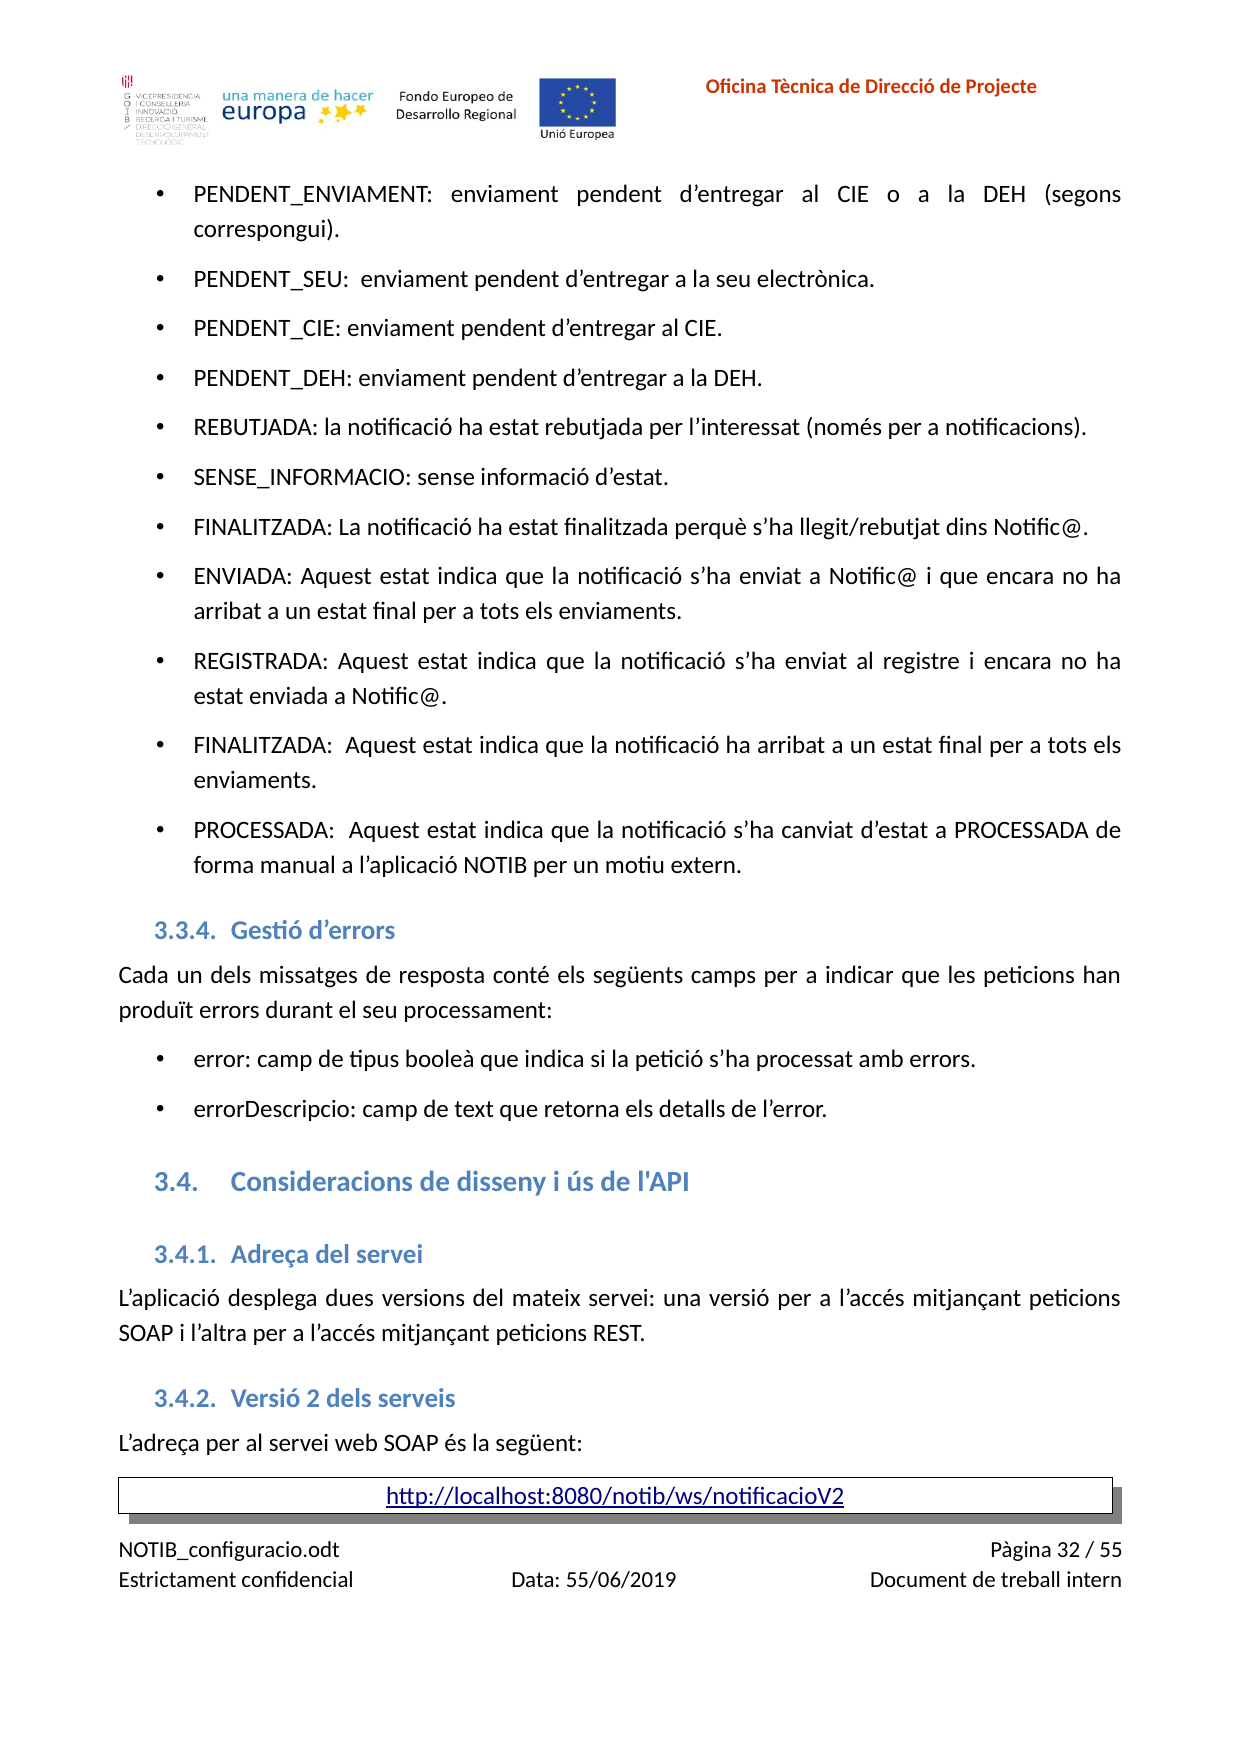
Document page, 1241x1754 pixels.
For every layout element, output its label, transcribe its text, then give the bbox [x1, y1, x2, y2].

subtitle Adreça del servei [154, 1237, 1122, 1270]
text Cada un dels missatges de resposta conté els següents camps per a indicar que les peticions han produït errors durant el seu processament: [118, 959, 1122, 1024]
list FINALITZADA: La notificació ha estat finalitzada perquè s’ha llegit/rebutjat dins Notific@. [156, 511, 1122, 541]
list errorDescripcio: camp de text que retorna els detalls de l’error. [156, 1093, 1122, 1123]
text L’adreça per al servei web SOAP és la següent: [118, 1427, 1122, 1458]
picture [219, 73, 621, 147]
list FINALITZADA: Aquest estat indica que la notificació ha arribat a un estat final per a tots els enviaments. [156, 729, 1122, 795]
subtitle Consideracions de disseny i ús de l'API [154, 1163, 1122, 1199]
subtitle Gestió d’errors [154, 913, 1122, 946]
list REBUTJADA: la notificació ha estat rebutjada per l’interessat (només per a notificacions). [156, 412, 1122, 442]
list error: camp de tipus booleà que indica si la petició s’ha processat amb errors. [156, 1043, 1122, 1074]
text L’aplicació desplega dues versions del mateix servei: una versió per a l’accés mitjançant peticions SOAP i l’altra per a l’accés mitjançant peticions REST. [118, 1282, 1122, 1348]
list PROCESSADA: Aquest estat indica que la notificació s’ha canviat d’estat a PROCESSADA de forma manual a l’aplicació NOTIB per un motiu extern. [156, 814, 1122, 879]
list PENDENT_DEH: enviament pendent d’entregar a la DEH. [156, 362, 1122, 392]
list ENVIADA: Aquest estat indica que la notificació s’ha enviat a Notific@ i que encara no ha arribat a un estat final per a tots els enviaments. [156, 560, 1122, 626]
text http://localhost:8080/notib/ws/notificacioV2 [119, 1478, 1112, 1513]
list PENDENT_ENVIAMENT: enviament pendent d’entregar al CIE o a la DEH (segons correspongui). [156, 178, 1122, 244]
list REGISTRADA: Aquest estat indica que la notificació s’ha enviat al registre i encara no ha estat enviada a Notific@. [156, 645, 1122, 710]
list SENSE_INFORMACIO: sense informació d’estat. [156, 461, 1122, 492]
list PENDENT_CIE: enviament pendent d’entregar al CIE. [156, 312, 1122, 343]
picture [118, 73, 213, 147]
subtitle Versió 2 dels serveis [154, 1382, 1122, 1415]
list PENDENT_SEU: enviament pendent d’entregar a la seu electrònica. [156, 263, 1122, 293]
